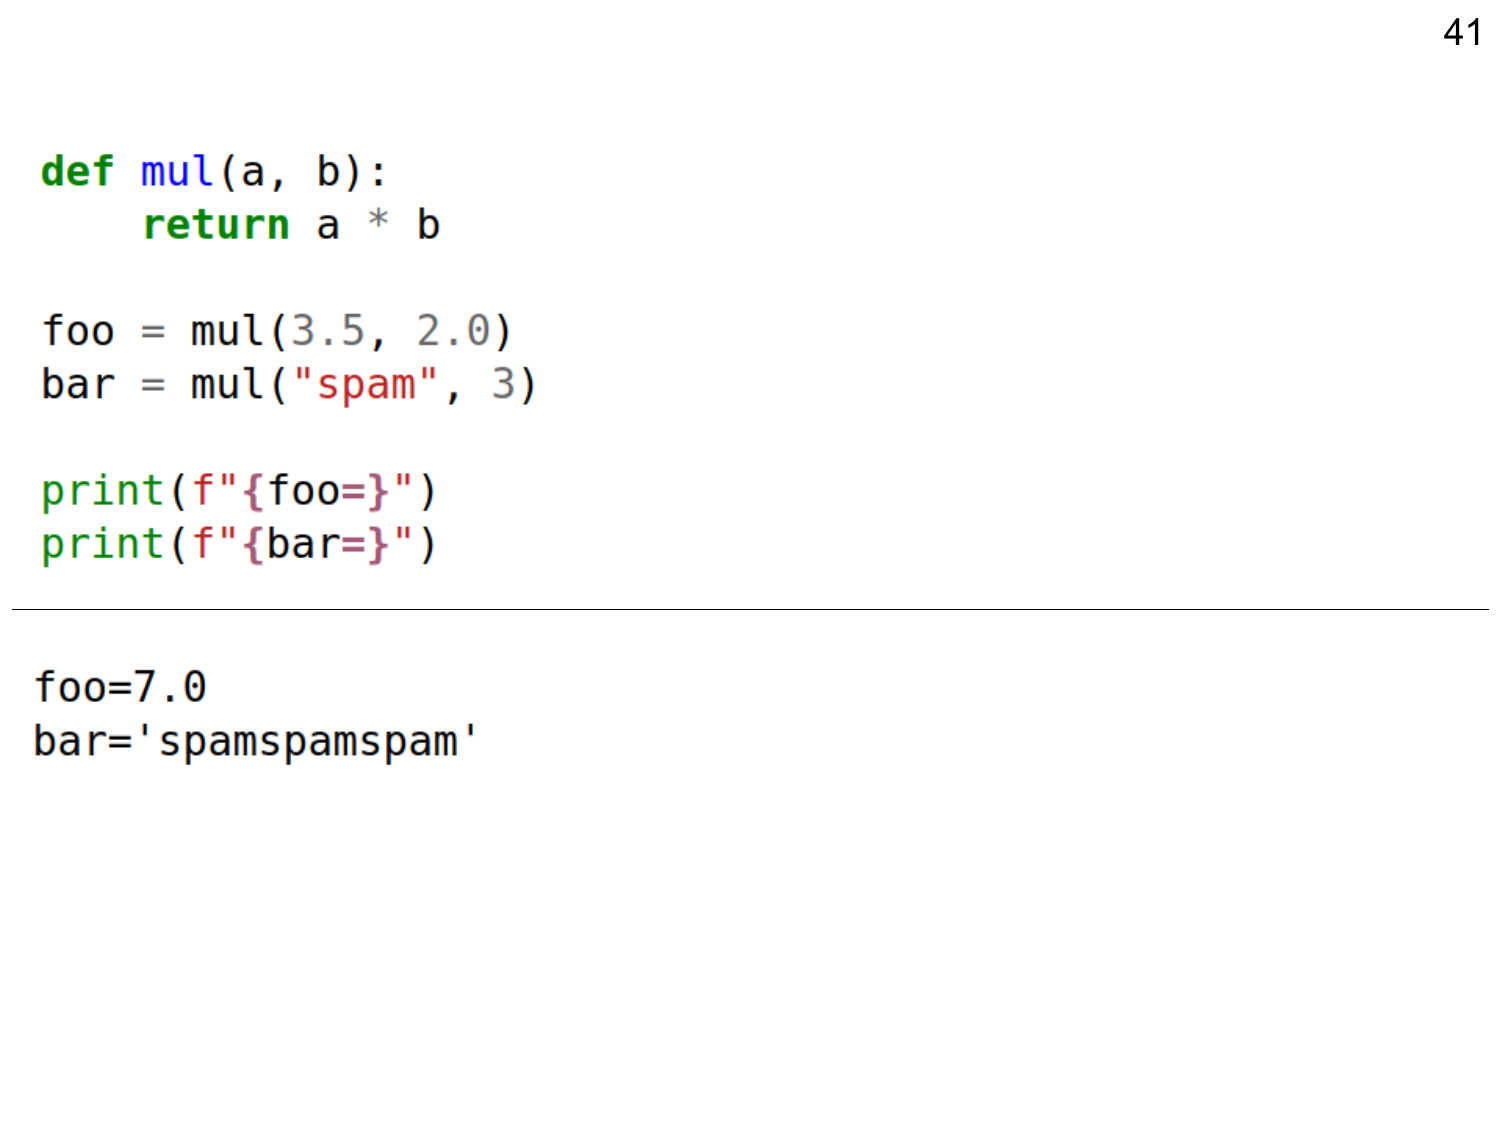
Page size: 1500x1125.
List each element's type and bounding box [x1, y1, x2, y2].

picture [25, 653, 490, 773]
picture [30, 142, 545, 580]
